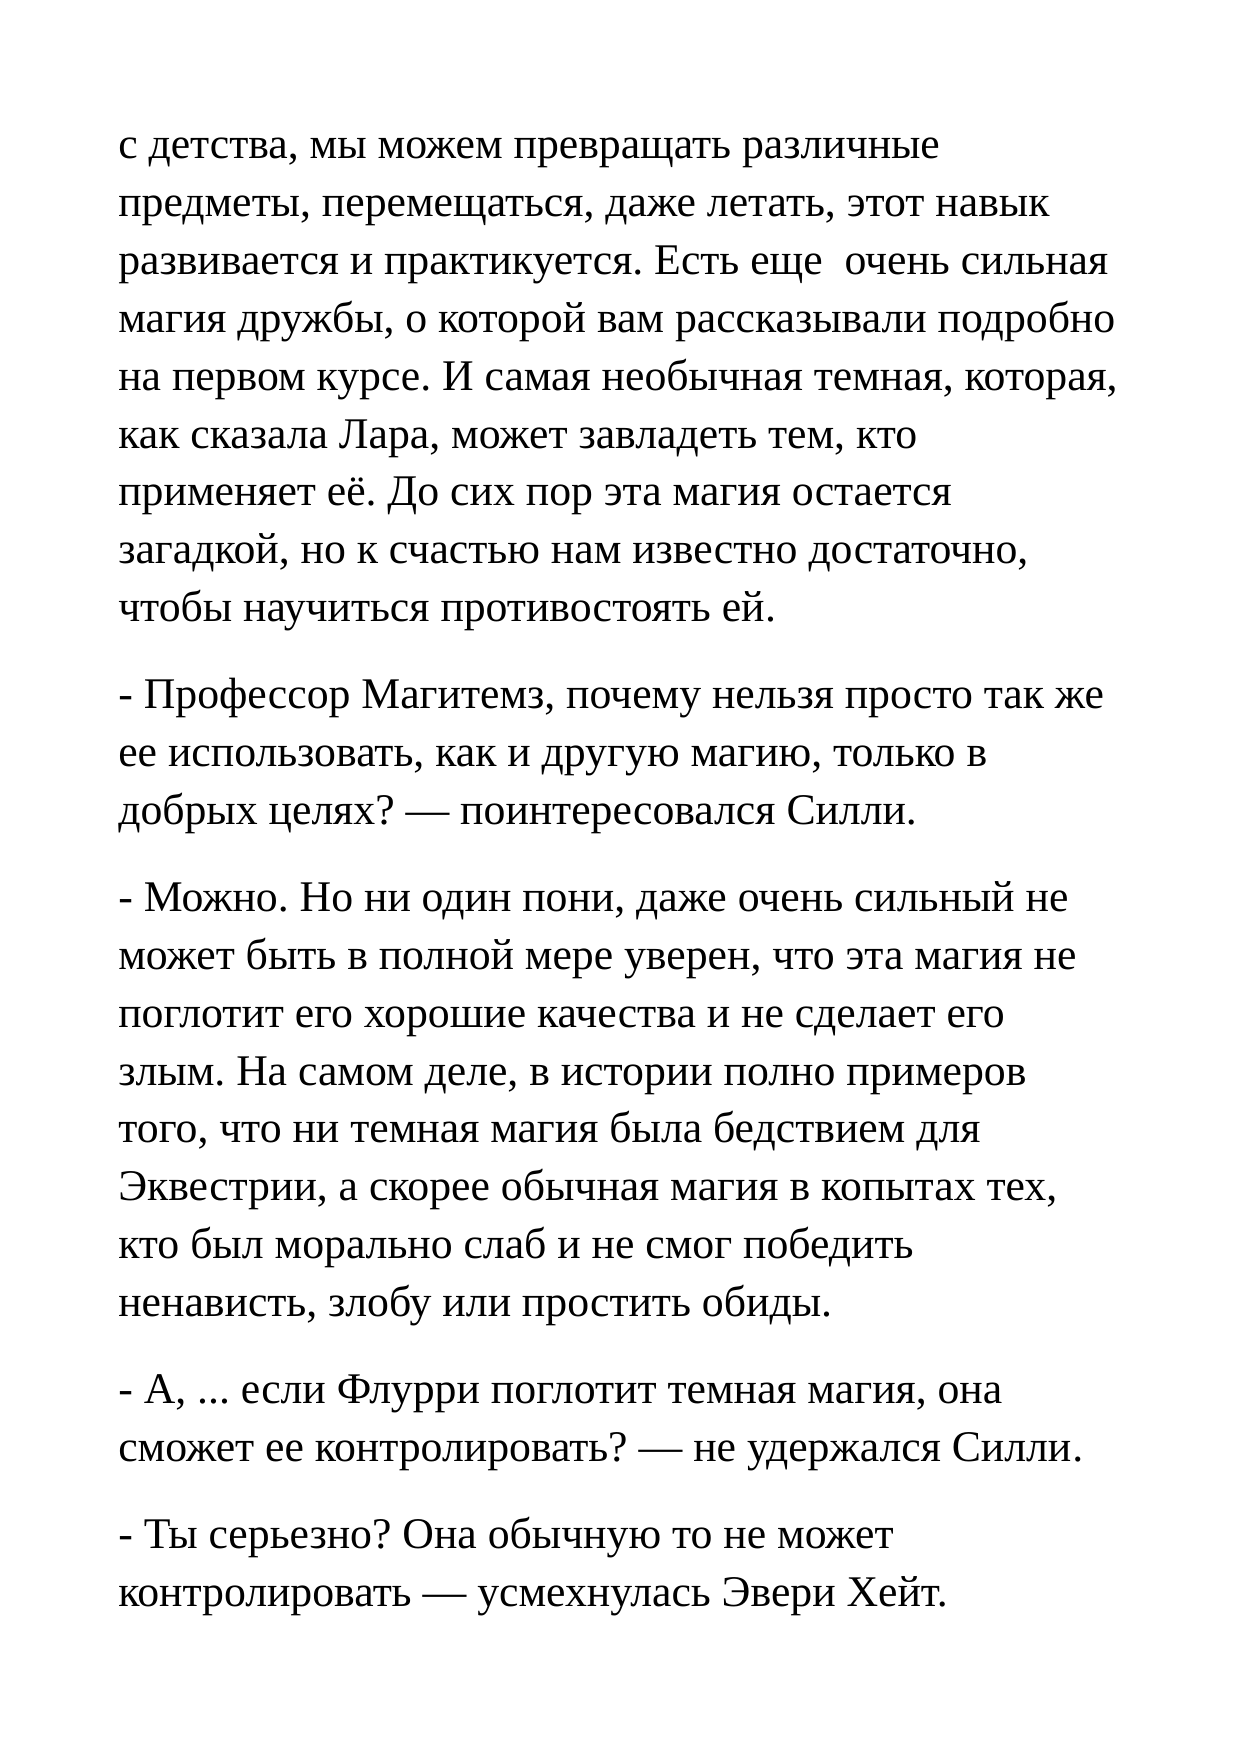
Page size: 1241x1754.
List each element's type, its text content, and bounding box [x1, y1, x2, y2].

text - Можно. Но ни один пони, даже очень сильный не может быть в полной мере уверен, что эта магия не поглотит его хорошие качества и не сделает его злым. На самом деле, в истории полно примеров того, что ни темная магия была бедствием для Эквестрии, а скорее обычная магия в копытах тех, кто был морально слаб и не смог победить ненависть, злобу или простить обиды. [118, 871, 1122, 1326]
text с детства, мы можем превращать различные предметы, перемещаться, даже летать, этот навык развивается и практикуется. Есть еще очень сильная магия дружбы, о которой вам рассказывали подробно на первом курсе. И самая необычная темная, которая, как сказала Лара, может завладеть тем, кто применяет её. До сих пор эта магия остается загадкой, но к счастью нам известно достаточно, чтобы научиться противостоять ей. [118, 118, 1122, 631]
text - Ты серьезно? Она обычную то не может контролировать — усмехнулась Эвери Хейт. [118, 1508, 1122, 1616]
text - Профессор Магитемз, почему нельзя просто так же ее использовать, как и другую магию, только в добрых целях? — поинтересовался Силли. [118, 668, 1122, 834]
text - А, ... если Флурри поглотит темная магия, она сможет ее контролировать? — не удержался Силли. [118, 1363, 1122, 1471]
